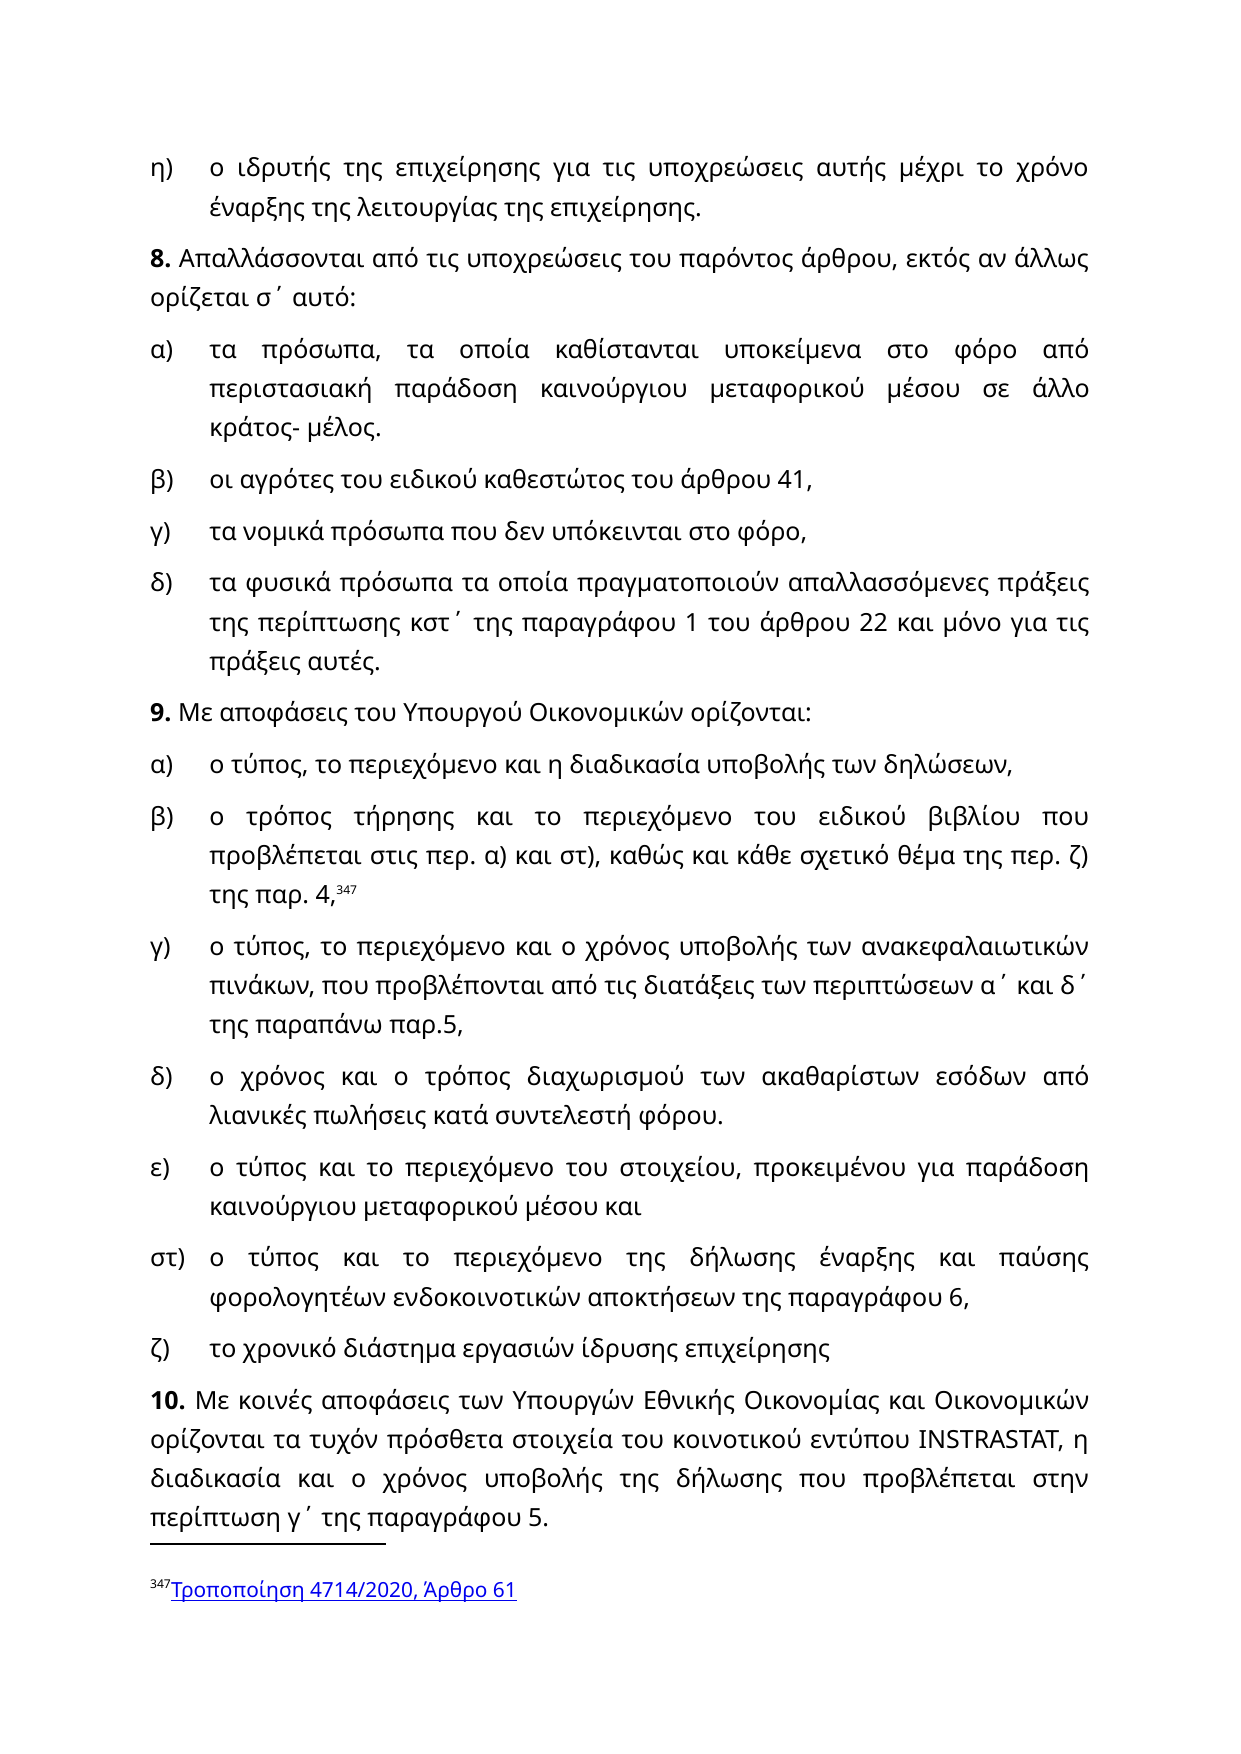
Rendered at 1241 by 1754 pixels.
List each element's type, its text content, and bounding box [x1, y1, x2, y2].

text 10. Με κοινές αποφάσεις των Υπουργών Εθνικής Οικονομίας και Οικονομικών ορίζονται τα τυχόν πρόσθετα στοιχεία του κοινοτικού εντύπου INSTRASTAT, η διαδικασία και ο χρόνος υποβολής της δήλωσης που προβλέπεται στην περίπτωση γ΄ της παραγράφου 5. [150, 1382, 1090, 1534]
list δ) ο χρόνος και ο τρόπος διαχωρισμού των ακαθαρίστων εσόδων από λιανικές πωλήσεις κατά συντελεστή φόρου. [150, 1058, 1090, 1132]
list β) οι αγρότες του ειδικού καθεστώτος του άρθρου 41, [150, 462, 1090, 496]
text Τροποποίηση 4714/2020, Άρθρο 61 [150, 1576, 1090, 1604]
list γ) ο τύπος, το περιεχόμενο και ο χρόνος υποβολής των ανακεφαλαιωτικών πινάκων, που προβλέπονται από τις διατάξεις των περιπτώσεων α΄ και δ΄ της παραπάνω παρ.5, [150, 928, 1090, 1041]
list γ) τα νομικά πρόσωπα που δεν υπόκεινται στο φόρο, [150, 513, 1090, 547]
list α) ο τύπος, το περιεχόμενο και η διαδικασία υποβολής των δηλώσεων, [150, 747, 1090, 781]
list η) ο ιδρυτής της επιχείρησης για τις υποχρεώσεις αυτής μέχρι το χρόνο έναρξης της λειτουργίας της επιχείρησης. [150, 150, 1090, 223]
list στ) ο τύπος και το περιεχόμενο της δήλωσης έναρξης και παύσης φορολογητέων ενδοκοινοτικών αποκτήσεων της παραγράφου 6, [150, 1240, 1090, 1313]
list α) τα πρόσωπα, τα οποία καθίστανται υποκείμενα στο φόρο από περιστασιακή παράδοση καινούργιου μεταφορικού μέσου σε άλλο κράτος- μέλος. [150, 332, 1090, 444]
list ε) ο τύπος και το περιεχόμενο του στοιχείου, προκειμένου για παράδοση καινούργιου μεταφορικού μέσου και [150, 1149, 1090, 1222]
list ζ) το χρονικό διάστημα εργασιών ίδρυσης επιχείρησης [150, 1331, 1090, 1365]
text 8. Απαλλάσσονται από τις υποχρεώσεις του παρόντος άρθρου, εκτός αν άλλως ορίζεται σ΄ αυτό: [150, 241, 1090, 314]
list β) ο τρόπος τήρησης και το περιεχόμενο του ειδικού βιβλίου που προβλέπεται στις περ. α) και στ), καθώς και κάθε σχετικό θέμα της περ. ζ) της παρ. 4, [150, 798, 1090, 911]
text 9. Με αποφάσεις του Υπουργού Οικονομικών ορίζονται: [150, 695, 1090, 729]
list δ) τα φυσικά πρόσωπα τα οποία πραγματοποιούν απαλλασσόμενες πράξεις της περίπτωσης κστ΄ της παραγράφου 1 του άρθρου 22 και μόνο για τις πράξεις αυτές. [150, 565, 1090, 677]
